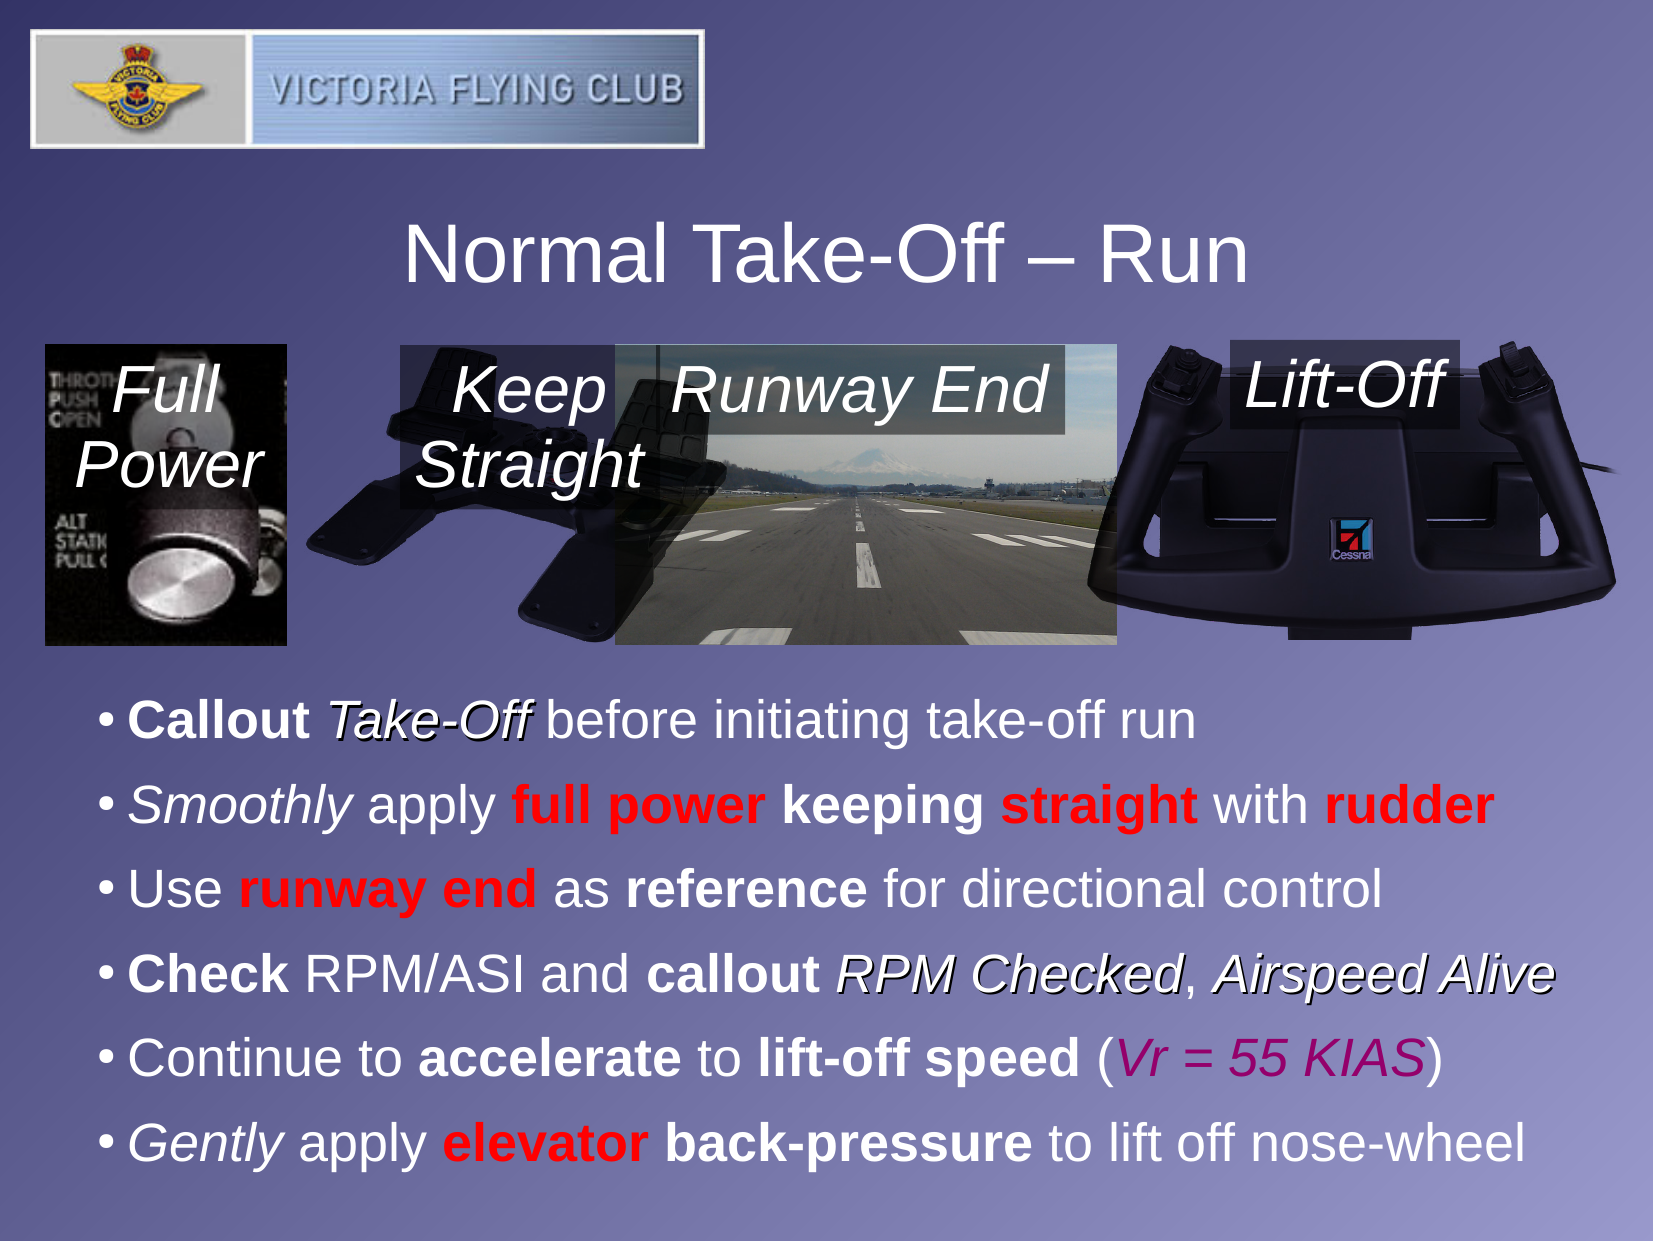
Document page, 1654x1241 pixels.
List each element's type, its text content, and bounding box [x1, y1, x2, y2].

text_box Lift-Off [1230, 339, 1460, 430]
list Callout Take-Off before initiating take-off run Smoothly apply full power keeping straight with rudder Use runway end as reference for directional control Check RPM/ASI and callout RPM Checked, Airspeed Alive Continue to accelerate to lift-off speed (Vr = 55 KIAS) Gently apply elevator back-pressure to lift off nose-wheel [82, 690, 1571, 1201]
text_box Keep Straight [400, 345, 661, 510]
picture [45, 344, 287, 646]
picture [30, 29, 705, 149]
text_box Runway End [656, 345, 1066, 435]
picture [304, 339, 1622, 646]
text_box Full Power [60, 345, 280, 510]
title Normal Take-Off – Run [82, 150, 1571, 358]
